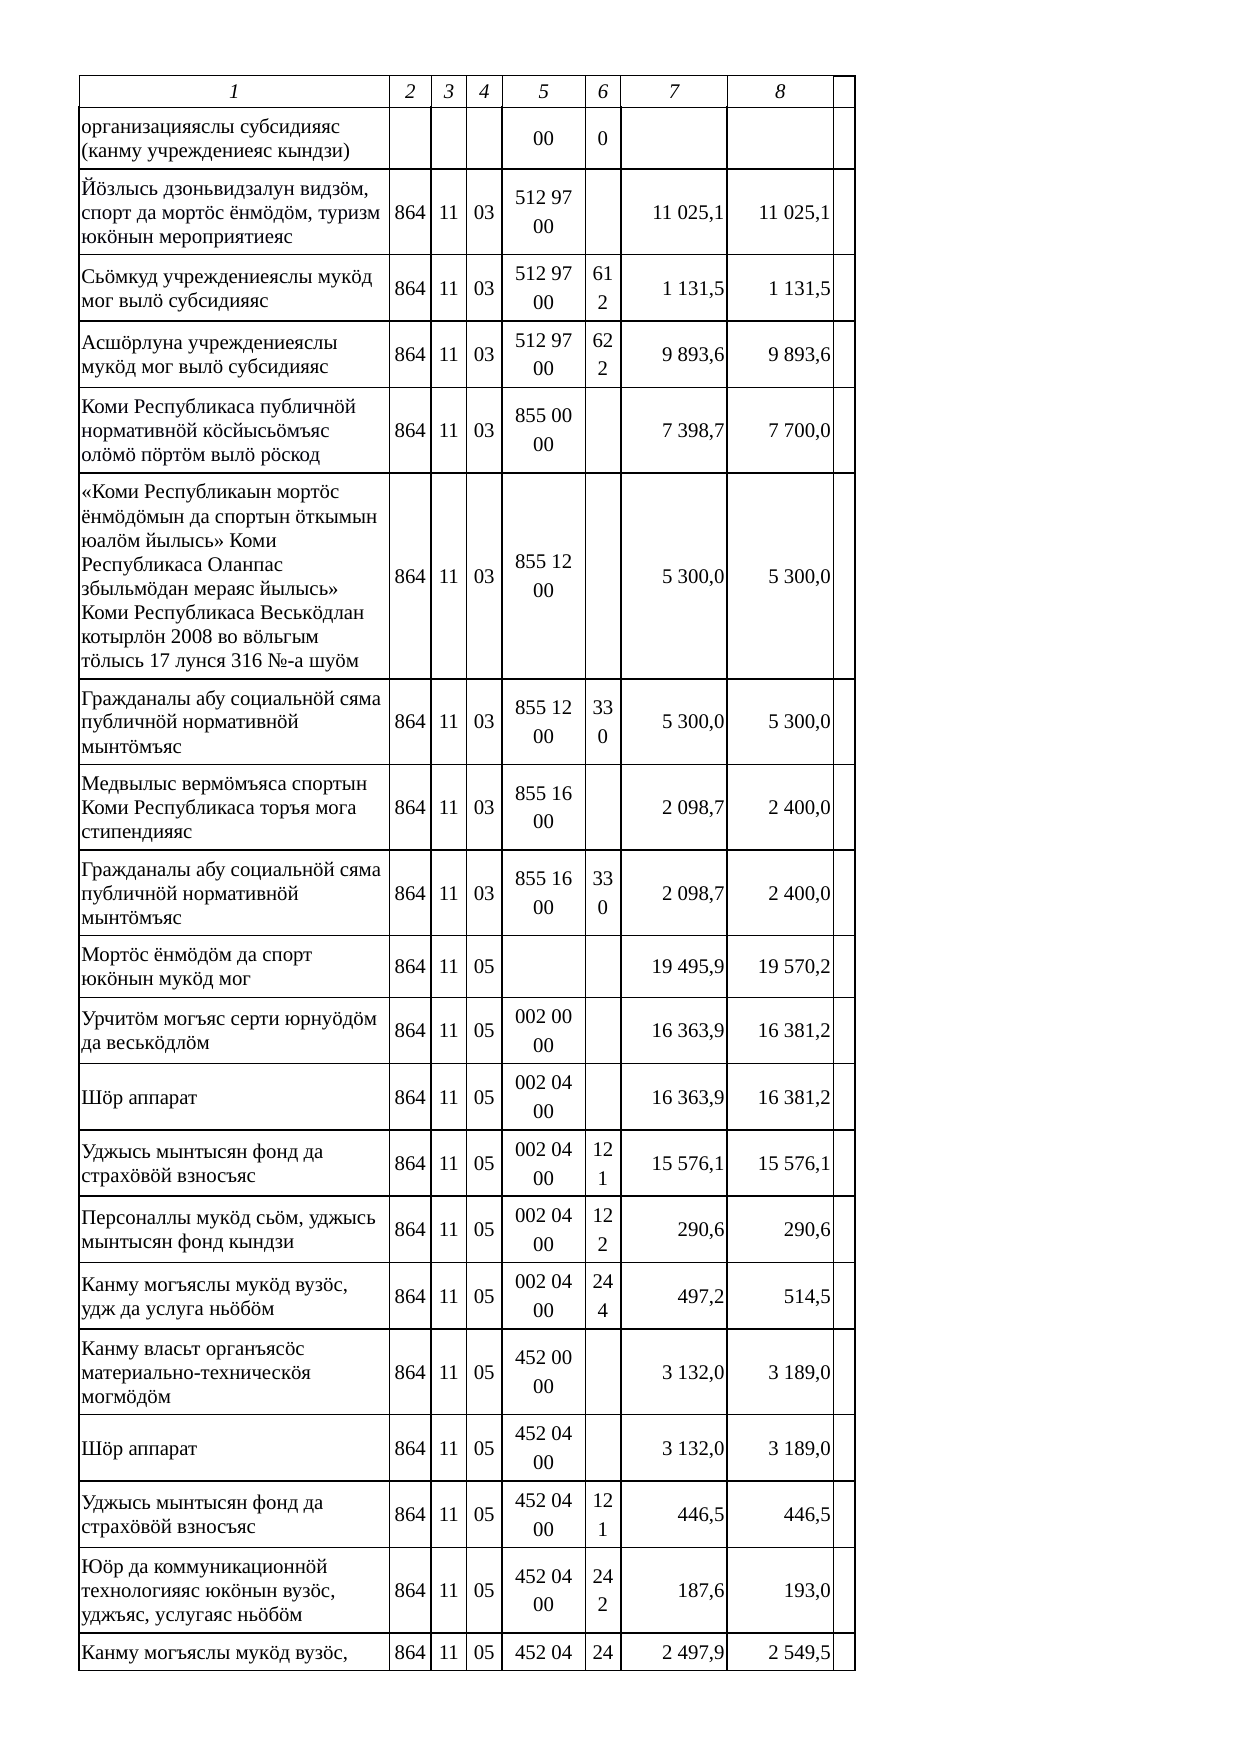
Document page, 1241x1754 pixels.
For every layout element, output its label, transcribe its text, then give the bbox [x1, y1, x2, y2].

table_cell 15 576,1 [622, 1131, 726, 1195]
table_cell [834, 1064, 854, 1129]
table_cell 11 [432, 1064, 466, 1129]
table_cell 864 [390, 936, 430, 996]
table_cell Шӧр аппарат [80, 1064, 389, 1129]
table_cell 3 189,0 [728, 1330, 833, 1414]
table_cell Шӧр аппарат [80, 1415, 389, 1480]
table_cell 05 [467, 1131, 501, 1195]
table_cell 1 131,5 [622, 255, 726, 320]
table_cell 16 363,9 [622, 998, 726, 1063]
table_cell 864 [390, 255, 430, 320]
table_cell Мортӧс ёнмӧдӧм да спорт юкӧнын мукӧд мог [80, 936, 389, 996]
table_header 1 [80, 76, 389, 106]
table_cell 05 [467, 1548, 501, 1632]
table_cell [728, 108, 833, 168]
table_cell 2 098,7 [622, 851, 726, 935]
table_cell Медвылыс вермӧмъяса спортын Коми Республикаса торъя мога стипендияяс [80, 765, 389, 849]
table_cell 05 [467, 1064, 501, 1129]
table_cell Персоналлы мукӧд сьӧм, уджысь мынтысян фонд кындзи [80, 1197, 389, 1262]
table_cell [834, 851, 854, 935]
table_cell 512 97 00 [503, 170, 585, 254]
table_cell Коми Республикаса публичнӧй нормативнӧй кӧсйысьӧмъяс олӧмӧ пӧртӧм вылӧ рӧскод [80, 388, 389, 472]
table_cell [834, 322, 854, 386]
table_cell Уджысь мынтысян фонд да страхӧвӧй взносъяс [80, 1482, 389, 1546]
table_cell [834, 170, 854, 254]
table_cell 03 [467, 388, 501, 472]
table_cell 03 [467, 255, 501, 320]
table_cell 244 [586, 1263, 620, 1328]
table_cell [834, 1634, 854, 1669]
table_cell 121 [586, 1482, 620, 1546]
table_cell организацияяслы субсидияяс (канму учреждениеяс кындзи) [80, 108, 389, 168]
table_cell 446,5 [622, 1482, 726, 1546]
table_cell 864 [390, 1634, 430, 1669]
table_cell Канму могъяслы мукӧд вузӧс, [80, 1634, 389, 1669]
table_cell 330 [586, 680, 620, 763]
table_cell 855 00 00 [503, 388, 585, 472]
table_cell 2 549,5 [728, 1634, 833, 1669]
table_cell 864 [390, 1064, 430, 1129]
table_cell 5 300,0 [622, 680, 726, 763]
table_cell 05 [467, 1634, 501, 1669]
table_header 6 [586, 76, 620, 106]
table_cell 290,6 [622, 1197, 726, 1262]
table_header 7 [621, 76, 727, 106]
table_cell 452 04 00 [503, 1415, 585, 1480]
table_header 2 [390, 76, 431, 106]
table_cell 855 16 00 [503, 765, 585, 849]
table_cell 864 [390, 680, 430, 763]
table_cell 03 [467, 680, 501, 763]
table_cell Йӧзлысь дзоньвидзалун видзӧм, спорт да мортӧс ёнмӧдӧм, туризм юкӧнын мероприятиеяс [80, 170, 389, 254]
table_cell 864 [390, 1482, 430, 1546]
table_cell 612 [586, 255, 620, 320]
table_cell 03 [467, 851, 501, 935]
table_cell 11 [432, 998, 466, 1063]
table_cell 5 300,0 [622, 474, 726, 678]
table_cell 864 [390, 322, 430, 386]
table_cell 11 [432, 1415, 466, 1480]
table_cell [834, 1330, 854, 1414]
table_cell 864 [390, 851, 430, 935]
table_cell 864 [390, 388, 430, 472]
table_cell 11 [432, 322, 466, 386]
table_cell [834, 255, 854, 320]
table_cell 11 [432, 1548, 466, 1632]
table_cell 855 12 00 [503, 474, 585, 678]
table_cell [586, 1415, 620, 1480]
table_cell [834, 680, 854, 763]
table_cell 2 497,9 [622, 1634, 726, 1669]
table_header 4 [467, 76, 502, 106]
table_cell 002 04 00 [503, 1263, 585, 1328]
table_cell 03 [467, 765, 501, 849]
table_cell 03 [467, 474, 501, 678]
table_cell 11 [432, 765, 466, 849]
table_cell 122 [586, 1197, 620, 1262]
table_cell [586, 170, 620, 254]
table_cell 11 025,1 [622, 170, 726, 254]
table_cell 512 97 00 [503, 322, 585, 386]
table_cell 497,2 [622, 1263, 726, 1328]
table_cell Гражданалы абу социальнӧй сяма публичнӧй нормативнӧй мынтӧмъяс [80, 851, 389, 935]
table_cell 9 893,6 [622, 322, 726, 386]
table_cell 2 400,0 [728, 765, 833, 849]
table_cell 622 [586, 322, 620, 386]
table_cell 1 131,5 [728, 255, 833, 320]
table_cell Сьӧмкуд учреждениеяслы мукӧд мог вылӧ субсидияяс [80, 255, 389, 320]
table_cell 11 [432, 1197, 466, 1262]
table_cell [586, 474, 620, 678]
table_cell 19 570,2 [728, 936, 833, 996]
table_cell Гражданалы абу социальнӧй сяма публичнӧй нормативнӧй мынтӧмъяс [80, 680, 389, 763]
table_cell 193,0 [728, 1548, 833, 1632]
table_cell Юӧр да коммуникационнӧй технологияяс юкӧнын вузӧс, уджъяс, услугаяс ньӧбӧм [80, 1548, 389, 1632]
table_cell 5 300,0 [728, 474, 833, 678]
table_cell [622, 108, 726, 168]
table_cell 3 132,0 [622, 1415, 726, 1480]
table_cell 452 04 [503, 1634, 585, 1669]
table_header [834, 77, 854, 106]
table_cell [834, 388, 854, 472]
table_cell 121 [586, 1131, 620, 1195]
table_cell Уджысь мынтысян фонд да страхӧвӧй взносъяс [80, 1131, 389, 1195]
table_cell 11 [432, 1634, 466, 1669]
table_cell 3 132,0 [622, 1330, 726, 1414]
table_cell 864 [390, 170, 430, 254]
table_cell [586, 1064, 620, 1129]
table_cell 7 398,7 [622, 388, 726, 472]
table_cell 03 [467, 322, 501, 386]
table_cell 9 893,6 [728, 322, 833, 386]
table_cell [503, 936, 585, 996]
table_cell 864 [390, 1197, 430, 1262]
table_cell 11 [432, 170, 466, 254]
table_cell 19 495,9 [622, 936, 726, 996]
table_header 3 [432, 76, 466, 106]
table_cell [586, 998, 620, 1063]
table_cell 242 [586, 1548, 620, 1632]
table_cell 11 [432, 255, 466, 320]
table_cell 002 00 00 [503, 998, 585, 1063]
table_cell 05 [467, 1197, 501, 1262]
table_cell 2 400,0 [728, 851, 833, 935]
table_cell 11 025,1 [728, 170, 833, 254]
table_cell [586, 765, 620, 849]
table_cell 512 97 00 [503, 255, 585, 320]
table_cell 452 04 00 [503, 1482, 585, 1546]
table_cell 11 [432, 1482, 466, 1546]
table_cell [834, 765, 854, 849]
table_cell 16 381,2 [728, 1064, 833, 1129]
table_cell 24 [586, 1634, 620, 1669]
table_cell 11 [432, 1263, 466, 1328]
table_cell [834, 1197, 854, 1262]
table_cell 330 [586, 851, 620, 935]
table_cell 446,5 [728, 1482, 833, 1546]
table_cell 11 [432, 474, 466, 678]
table_cell [390, 108, 430, 168]
table_cell 05 [467, 1330, 501, 1414]
table_cell 11 [432, 1131, 466, 1195]
table_cell [586, 936, 620, 996]
table_cell 15 576,1 [728, 1131, 833, 1195]
table_cell 2 098,7 [622, 765, 726, 849]
table_cell [834, 474, 854, 678]
table_cell 864 [390, 765, 430, 849]
table_cell 05 [467, 1482, 501, 1546]
table_cell 864 [390, 1330, 430, 1414]
table_header 8 [728, 76, 833, 106]
table_cell [586, 388, 620, 472]
table_cell 514,5 [728, 1263, 833, 1328]
table_cell [834, 108, 854, 168]
table_cell Урчитӧм могъяс серти юрнуӧдӧм да веськӧдлӧм [80, 998, 389, 1063]
table_cell 452 04 00 [503, 1548, 585, 1632]
table_cell 7 700,0 [728, 388, 833, 472]
table_cell 11 [432, 851, 466, 935]
table_cell 11 [432, 388, 466, 472]
table_cell 864 [390, 998, 430, 1063]
table_cell 864 [390, 1131, 430, 1195]
table_cell [834, 1548, 854, 1632]
table_cell 00 [503, 108, 585, 168]
table_cell Асшӧрлуна учреждениеяслы мукӧд мог вылӧ субсидияяс [80, 322, 389, 386]
table_cell Канму власьт органъясӧс материально-техническӧя могмӧдӧм [80, 1330, 389, 1414]
table_cell [467, 108, 501, 168]
table_cell 16 381,2 [728, 998, 833, 1063]
table_cell 05 [467, 1415, 501, 1480]
table_cell 864 [390, 474, 430, 678]
table_cell 5 300,0 [728, 680, 833, 763]
table_cell 11 [432, 1330, 466, 1414]
table_cell 855 16 00 [503, 851, 585, 935]
table_cell [834, 1415, 854, 1480]
table_cell 002 04 00 [503, 1131, 585, 1195]
table_cell 864 [390, 1263, 430, 1328]
table_cell 05 [467, 1263, 501, 1328]
table_cell «Коми Республикаын мортӧс ёнмӧдӧмын да спортын ӧткымын юалӧм йылысь» Коми Республикаса Оланпас збыльмӧдан мераяс йылысь» Коми Республикаса Веськӧдлан котырлӧн 2008 во вӧльгым тӧлысь 17 лунся 316 №-а шуӧм [80, 474, 389, 678]
table_cell [834, 1482, 854, 1546]
table_cell 002 04 00 [503, 1064, 585, 1129]
table_cell 290,6 [728, 1197, 833, 1262]
table_cell [586, 1330, 620, 1414]
table_cell 0 [586, 108, 620, 168]
table_cell Канму могъяслы мукӧд вузӧс, удж да услуга ньӧбӧм [80, 1263, 389, 1328]
table_cell 855 12 00 [503, 680, 585, 763]
table_cell [834, 998, 854, 1063]
table_cell 05 [467, 936, 501, 996]
table_cell 452 00 00 [503, 1330, 585, 1414]
table_cell [834, 1131, 854, 1195]
table_cell [834, 1263, 854, 1328]
table_cell 864 [390, 1415, 430, 1480]
table_cell 16 363,9 [622, 1064, 726, 1129]
table_cell 864 [390, 1548, 430, 1632]
table_cell [432, 108, 466, 168]
table_cell 002 04 00 [503, 1197, 585, 1262]
table_cell 05 [467, 998, 501, 1063]
table_cell 187,6 [622, 1548, 726, 1632]
table_cell 11 [432, 936, 466, 996]
table_cell [834, 936, 854, 996]
table_header 5 [503, 76, 585, 106]
table_cell 3 189,0 [728, 1415, 833, 1480]
table_cell 11 [432, 680, 466, 763]
table_cell 03 [467, 170, 501, 254]
